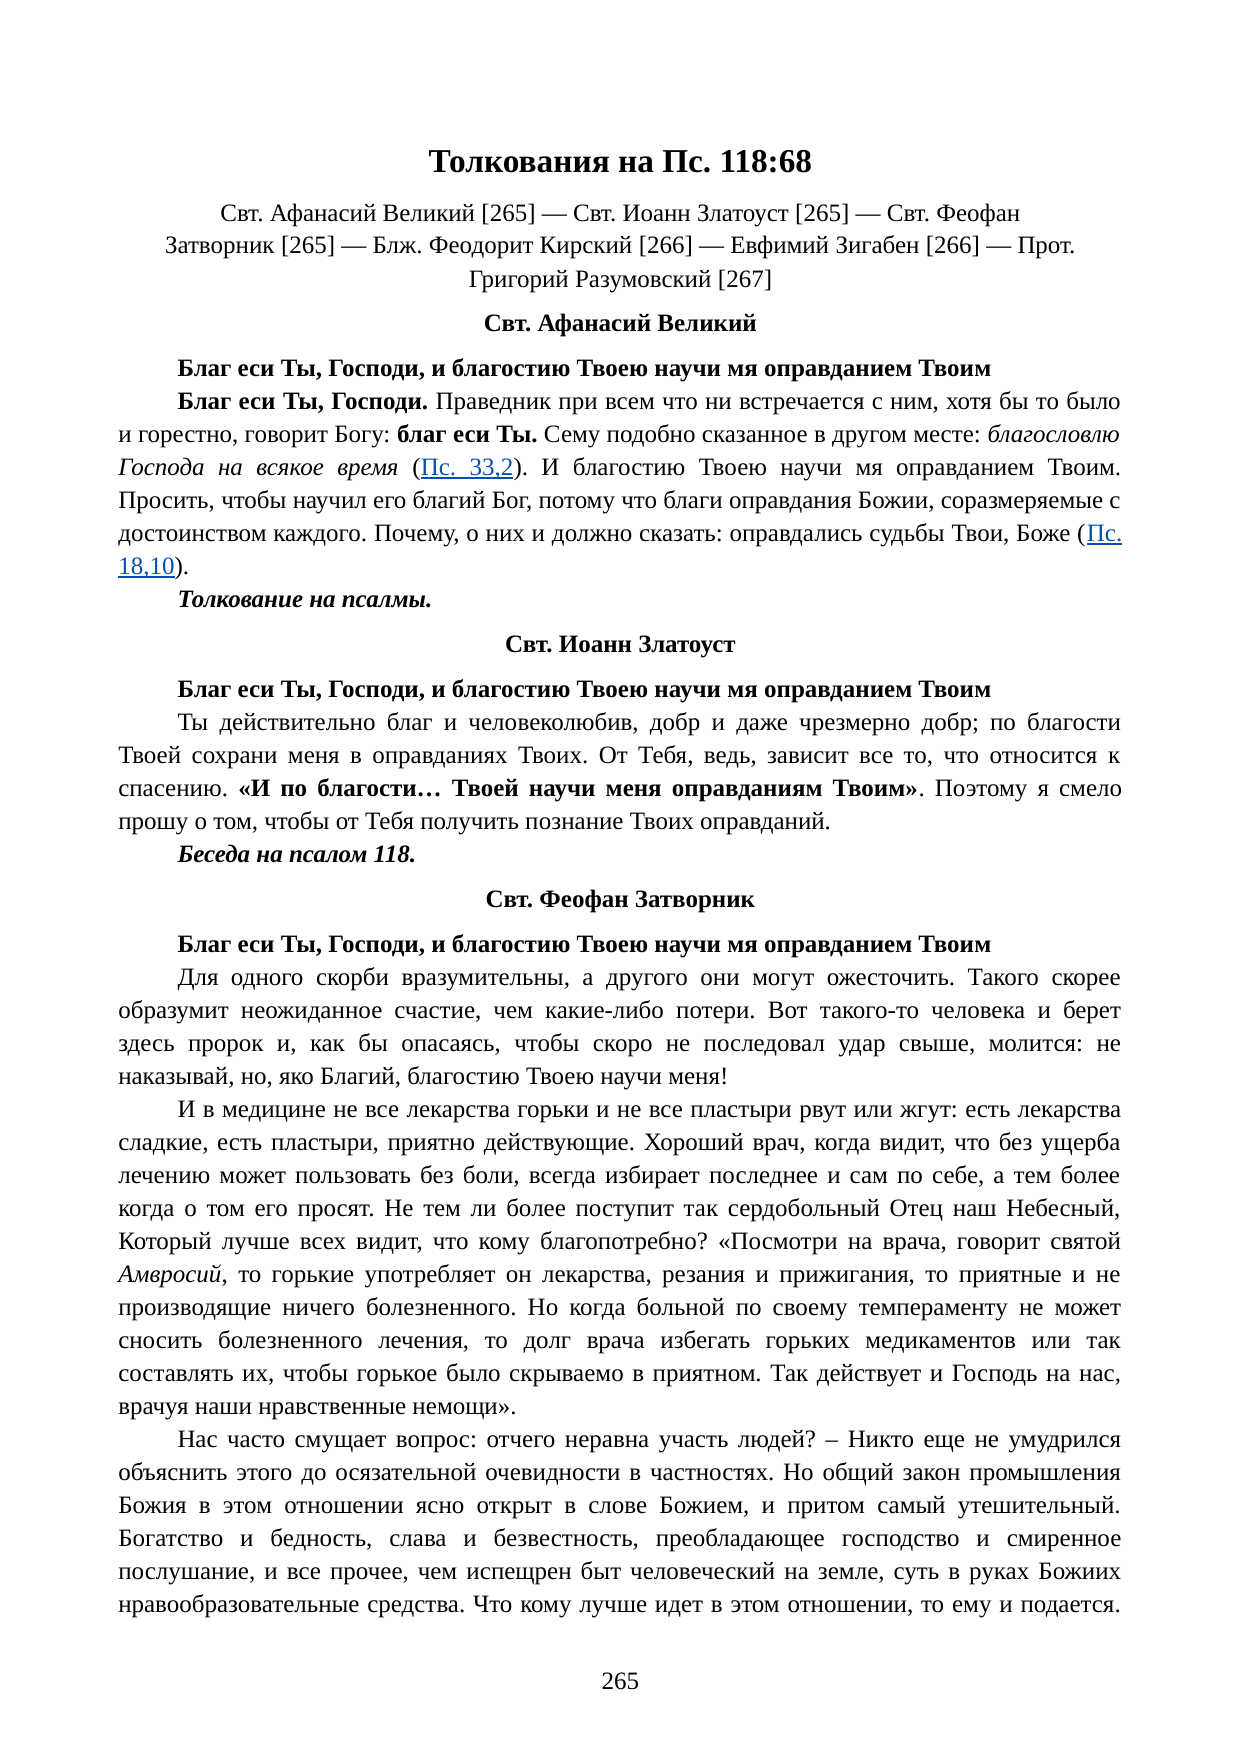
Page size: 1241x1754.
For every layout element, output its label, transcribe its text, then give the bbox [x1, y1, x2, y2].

text Свт. Афанасий Великий [265] — Свт. Иоанн Златоуст [265] — Свт. Феофан Затворник [265] — Блж. Феодорит Кирский [266] — Евфимий Зигабен [266] — Прот. Григорий Разумовский [267] [118, 198, 1122, 292]
text Толкование на псалмы. [118, 584, 1122, 613]
subtitle Свт. Афанасий Великий [118, 308, 1122, 337]
text И в медицине не все лекарства горьки и не все пластыри рвут или жгут: есть лекарства сладкие, есть пластыри, приятно действующие. Хороший врач, когда видит, что без ущерба лечению может пользовать без боли, всегда избирает последнее и сам по себе, а тем более когда о том его просят. Не тем ли более поступит так сердобольный Отец наш Небесный, Который лучше всех видит, что кому благопотребно? «Посмотри на врача, говорит святой Амвросий, то горькие употребляет он лекарства, резания и прижигания, то приятные и не производящие ничего болезненного. Но когда больной по своему темпераменту не может сносить болезненного лечения, то долг врача избегать горьких медикаментов или так составлять их, чтобы горькое было скрываемо в приятном. Так действует и Господь на нас, врачуя наши нравственные немощи». [118, 1094, 1122, 1420]
text Благ еси Ты, Господи, и благостию Твоею научи мя оправданием Твоим [118, 353, 1122, 382]
subtitle Свт. Феофан Затворник [118, 884, 1122, 913]
text Благ еси Ты, Господи. Праведник при всем что ни встречается с ним, хотя бы то было и горестно, говорит Богу: благ еси Ты. Сему подобно сказанное в другом месте: благословлю Господа на всякое время (Пс. 33,2). И благостию Твоею научи мя оправданием Твоим. Просить, чтобы научил его благий Бог, потому что благи оправдания Божии, соразмеряемые с достоинством каждого. Почему, о них и должно сказать: оправдались судьбы Твои, Боже (Пс. 18,10). [118, 386, 1122, 580]
text Для одного скорби вразумительны, а другого они могут ожесточить. Такого скорее образумит неожиданное счастие, чем какие-либо потери. Вот такого-то человека и берет здесь пророк и, как бы опасаясь, чтобы скоро не последовал удар свыше, молится: не наказывай, но, яко Благий, благостию Твоею научи меня! [118, 962, 1122, 1089]
subtitle Толкования на Пс. 118:68 [118, 142, 1122, 180]
text Нас часто смущает вопрос: отчего неравна участь людей? – Никто еще не умудрился объяснить этого до осязательной очевидности в частностях. Но общий закон промышления Божия в этом отношении ясно открыт в слове Божием, и притом самый утешительный. Богатство и бедность, слава и безвестность, преобладающее господство и смиренное послушание, и все прочее, чем испещрен быт человеческий на земле, суть в руках Божиих нравообразовательные средства. Что кому лучше идет в этом отношении, то ему и подается. [118, 1424, 1122, 1618]
text Ты действительно благ и чело­веколюбив, добр и даже чрезмерно добр; по благости Твоей сохрани меня в оправданиях Твоих. От Тебя, ведь, зависит все то, что относится к спасению. «И по благости… Твоей научи меня оправданиям Твоим». Поэтому я смело прошу о том, чтобы от Тебя получить по­знание Твоих оправданий. [118, 707, 1122, 835]
text Благ еси Ты, Господи, и благостию Твоею научи мя оправданием Твоим [118, 674, 1122, 703]
text Благ еси Ты, Господи, и благостию Твоею научи мя оправданием Твоим [118, 929, 1122, 957]
subtitle Свт. Иоанн Златоуст [118, 629, 1122, 658]
text Беседа на псалом 118. [118, 839, 1122, 868]
